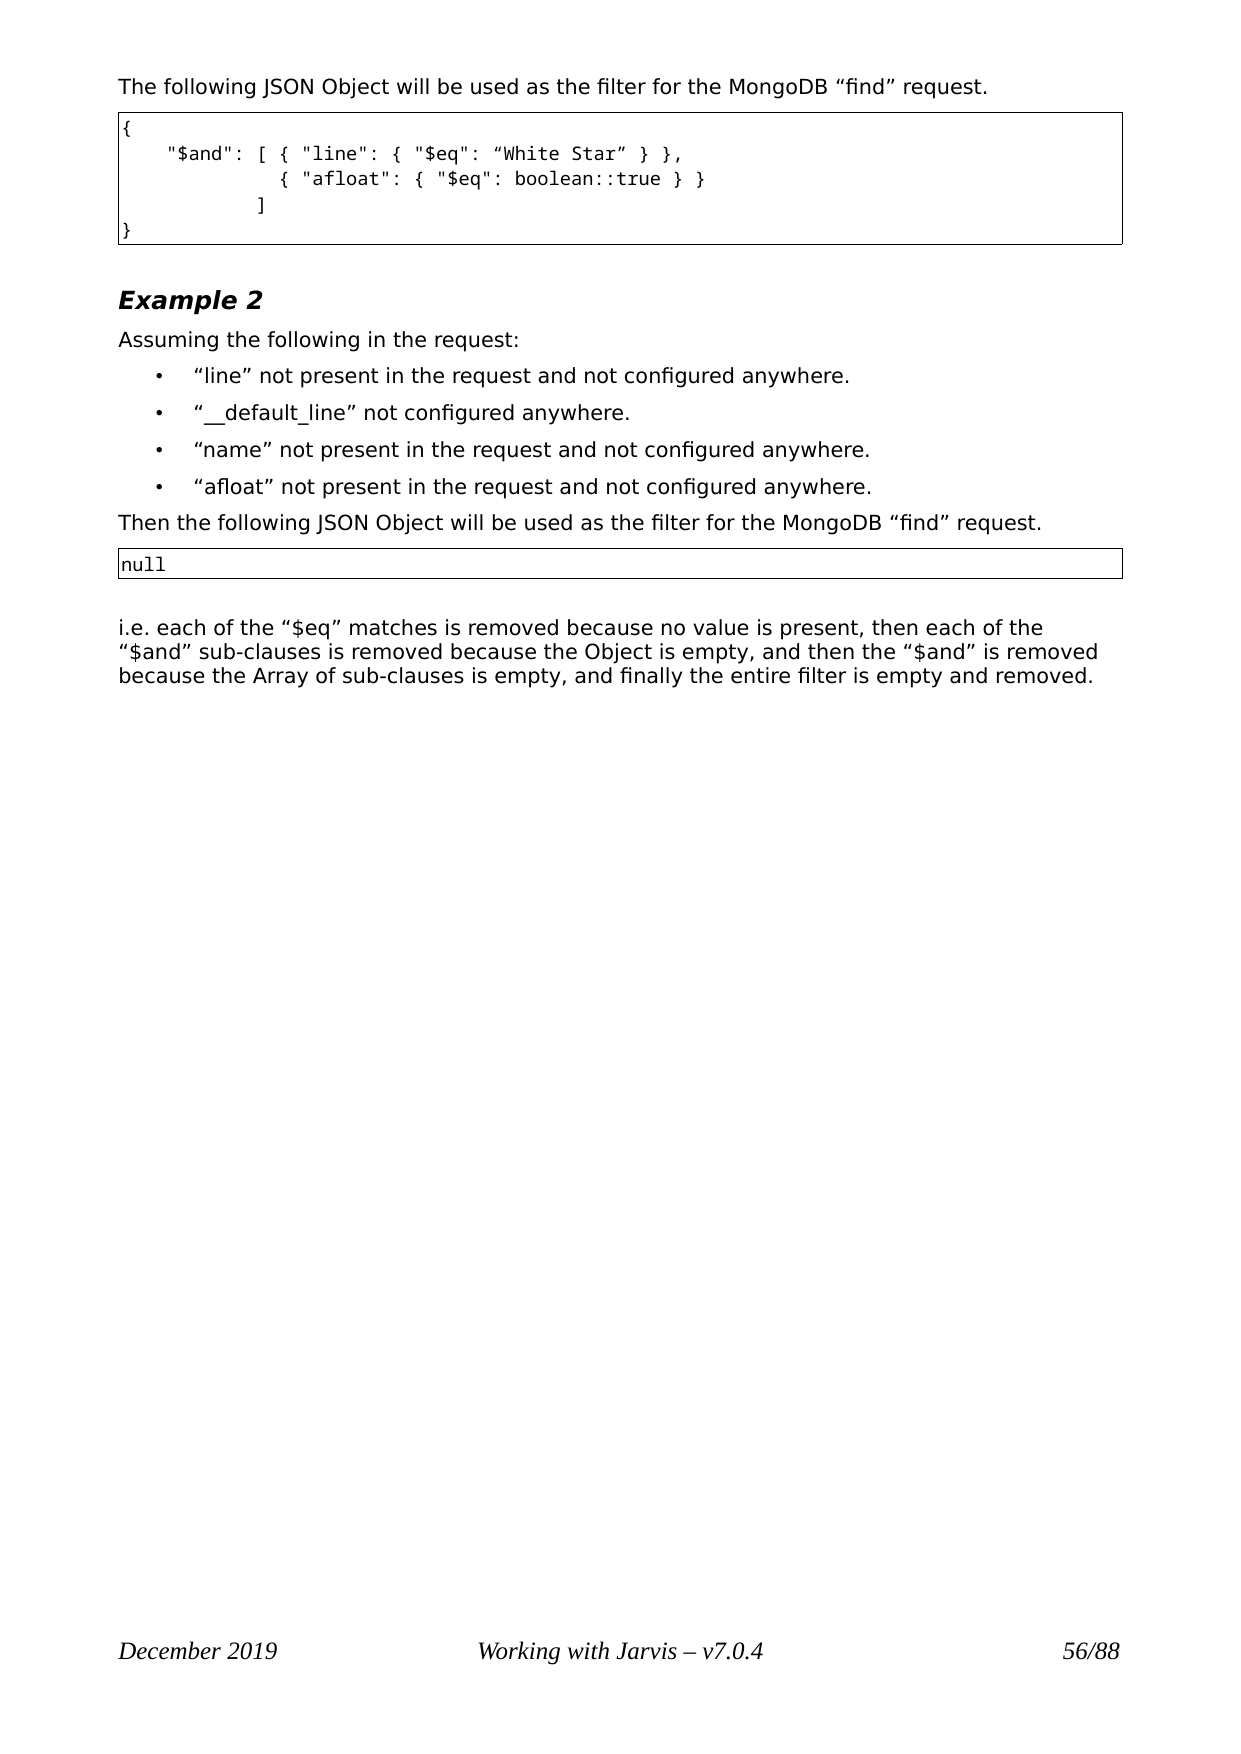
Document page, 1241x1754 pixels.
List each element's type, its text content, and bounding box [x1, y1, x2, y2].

text i.e. each of the “$eq” matches is removed because no value is present, then each of the “$and” sub-clauses is removed because the Object is empty, and then the “$and” is removed because the Array of sub-clauses is empty, and finally the entire filter is empty and removed. [118, 616, 1122, 688]
text ] } [119, 188, 1122, 244]
text null [119, 549, 1122, 578]
text The following JSON Object will be used as the filter for the MongoDB “find” request. [118, 75, 1122, 99]
text Assuming the following in the request: [118, 328, 1122, 352]
list “__default_line” not configured anywhere. [156, 401, 1122, 425]
list “name” not present in the request and not configured anywhere. [156, 438, 1122, 462]
text { "$and": [ { "line": { "$eq": “White Star” } }, [119, 113, 1122, 163]
subtitle Example 2 [118, 286, 1122, 315]
text Then the following JSON Object will be used as the filter for the MongoDB “find” request. [118, 511, 1122, 536]
list “afloat” not present in the request and not configured anywhere. [156, 475, 1122, 499]
list “line” not present in the request and not configured anywhere. [156, 364, 1122, 389]
text { "afloat": { "$eq": boolean::true } } [119, 163, 1122, 188]
